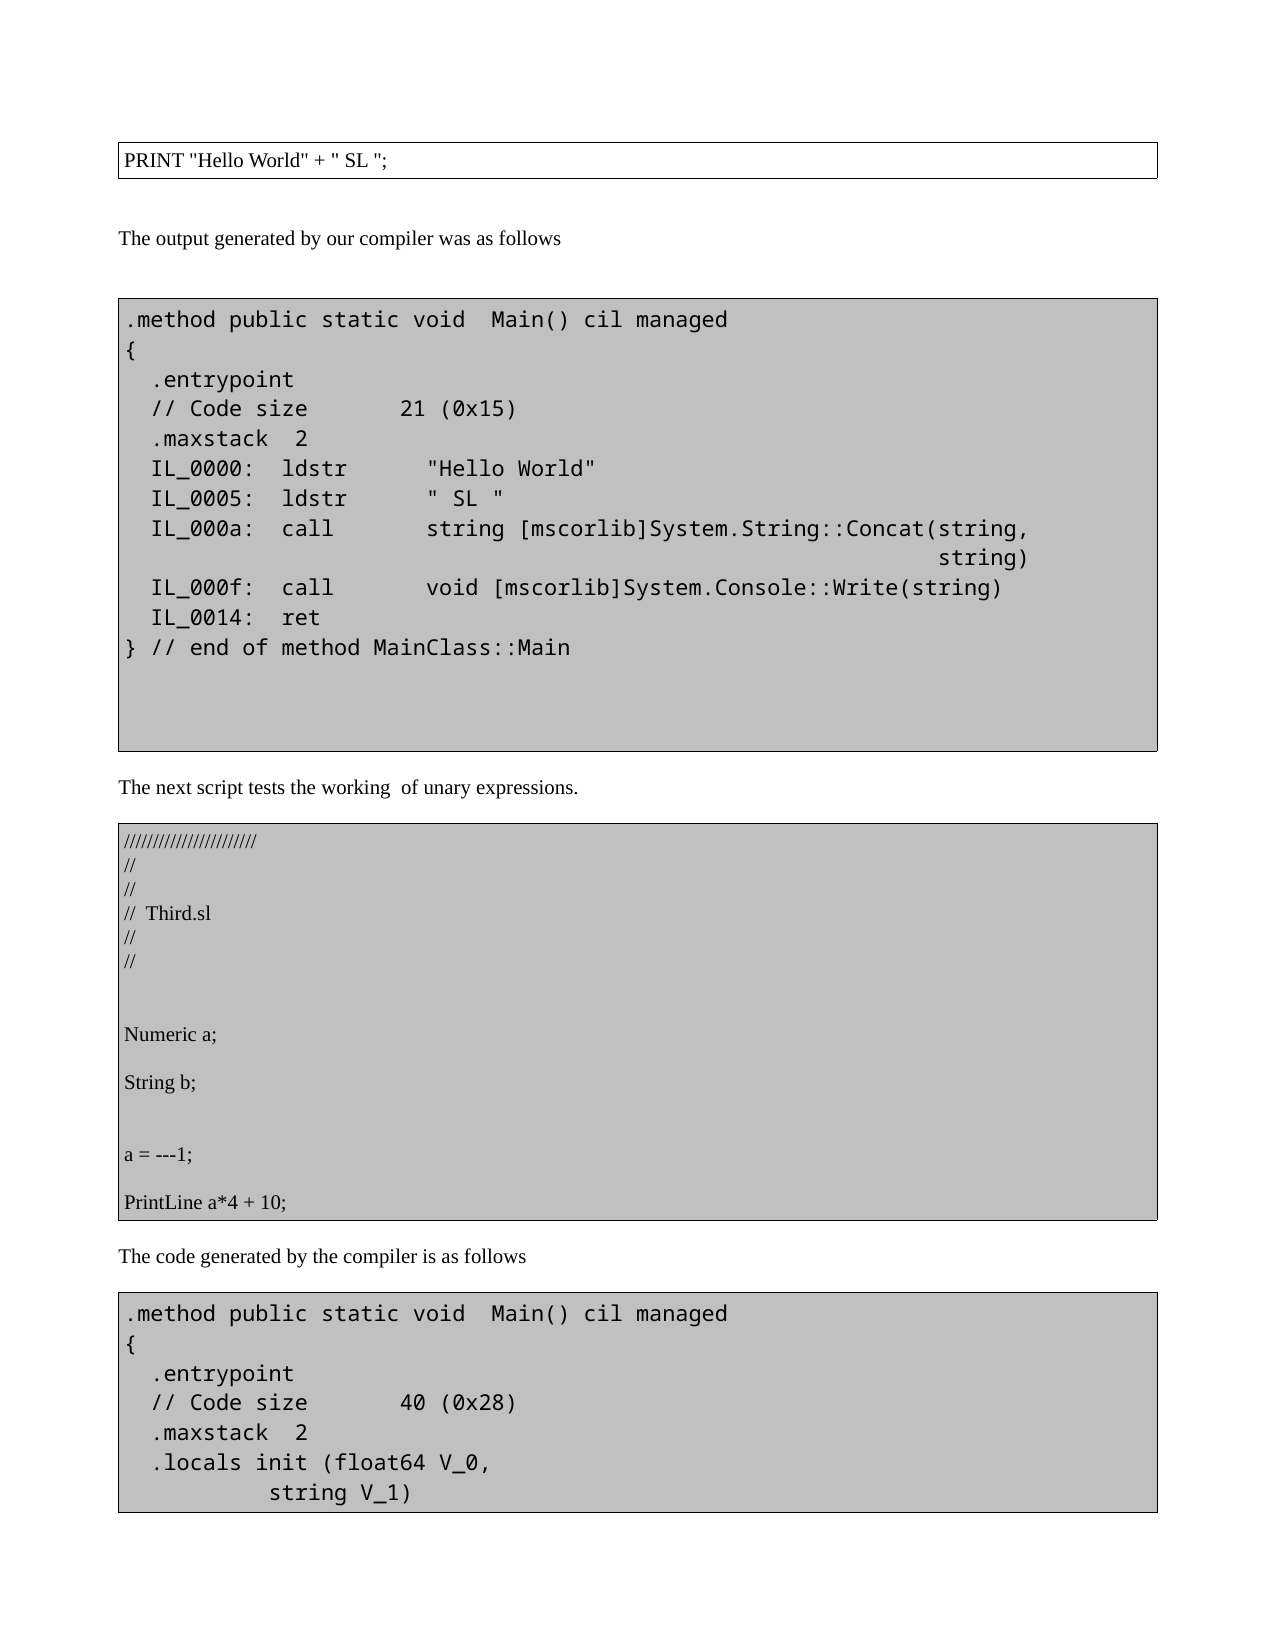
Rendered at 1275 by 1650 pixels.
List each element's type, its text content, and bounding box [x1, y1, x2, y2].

text The next script tests the working of unary expressions. [118, 775, 1157, 799]
table_header /////////////////////// // // // Third.sl // // Numeric a; String b; a = ---1; PrintLine a*4 + 10; [119, 824, 1157, 1220]
table_header .method public static void Main() cil managed { .entrypoint // Code size 40 (0x28) .maxstack 2 .locals init (float64 V_0, string V_1) [119, 1293, 1157, 1512]
text The output generated by our compiler was as follows [118, 226, 1157, 250]
table_header .method public static void Main() cil managed { .entrypoint // Code size 21 (0x15) .maxstack 2 IL_0000: ldstr "Hello World" IL_0005: ldstr " SL " IL_000a: call string [mscorlib]System.String::Concat(string, string) IL_000f: call void [mscorlib]System.Console::Write(string) IL_0014: ret } // end of method MainClass::Main [119, 299, 1157, 751]
table_header PRINT "Hello World" + " SL "; [119, 143, 1157, 178]
text The code generated by the compiler is as follows [118, 1244, 1157, 1268]
